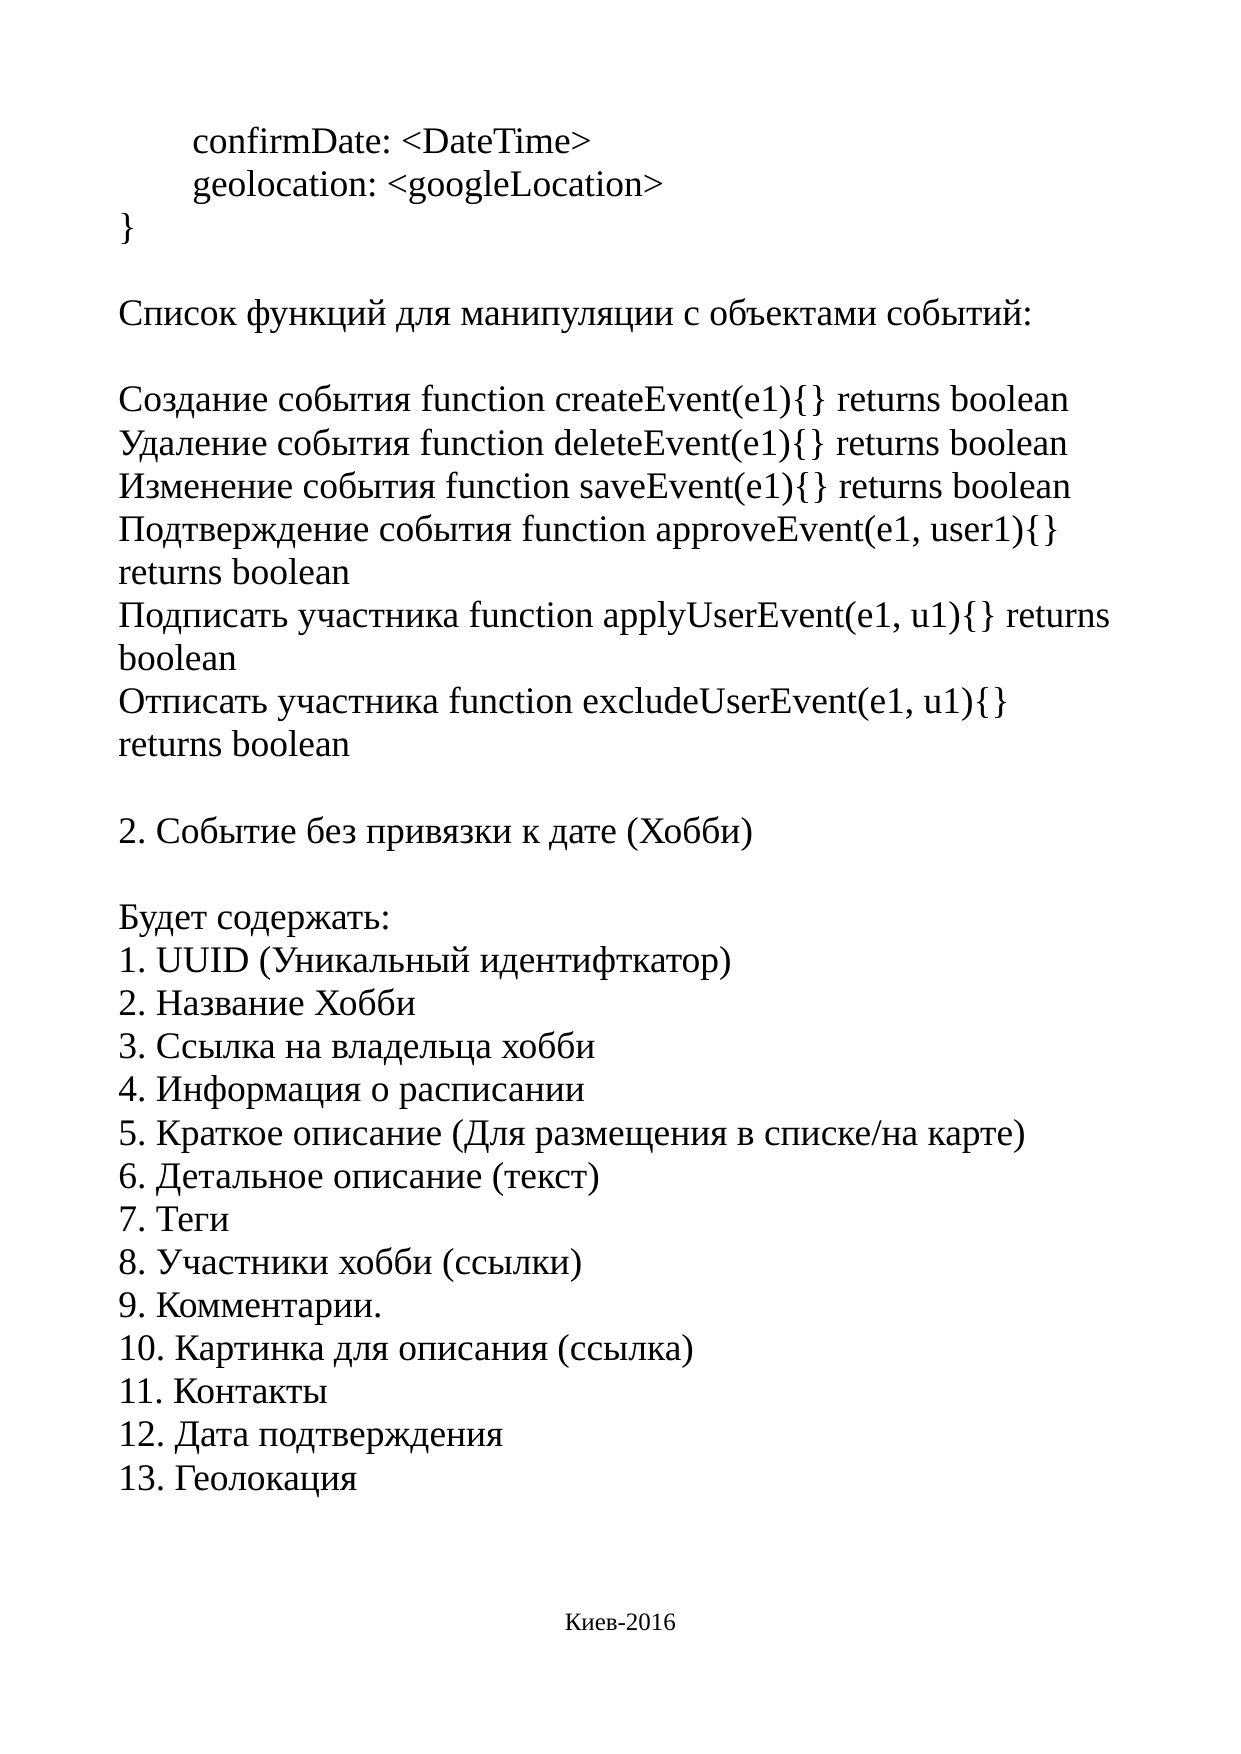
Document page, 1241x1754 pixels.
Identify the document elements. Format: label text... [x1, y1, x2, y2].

text 4. Информация о расписании [118, 1067, 1122, 1110]
text 2. Событие без привязки к дате (Хобби) [118, 808, 1122, 851]
text 5. Краткое описание (Для размещения в списке/на карте) [118, 1110, 1122, 1153]
text Создание события function createEvent(e1){} returns boolean [118, 377, 1122, 420]
text 13. Геолокация [118, 1455, 1122, 1498]
text 6. Детальное описание (текст) [118, 1153, 1122, 1196]
text 11. Контакты [118, 1369, 1122, 1412]
text 10. Картинка для описания (ссылка) [118, 1326, 1122, 1369]
text Список функций для манипуляции с объектами событий: [118, 291, 1122, 334]
text } [118, 204, 1122, 247]
text 8. Участники хобби (ссылки) [118, 1239, 1122, 1282]
text Подтверждение события function approveEvent(e1, user1){} returns boolean [118, 506, 1122, 592]
text Отписать участника function excludeUserEvent(e1, u1){} returns boolean [118, 679, 1122, 765]
text 9. Комментарии. [118, 1282, 1122, 1326]
text 7. Теги [118, 1196, 1122, 1239]
text Будет содержать: [118, 894, 1122, 937]
text 2. Название Хобби [118, 981, 1122, 1024]
text 3. Ссылка на владельца хобби [118, 1024, 1122, 1067]
text 12. Дата подтверждения [118, 1412, 1122, 1455]
text confirmDate: <DateTime> [118, 118, 1122, 161]
text Изменение события function saveEvent(e1){} returns boolean [118, 463, 1122, 506]
text geolocation: <googleLocation> [118, 161, 1122, 204]
text 1. UUID (Уникальный идентифткатор) [118, 937, 1122, 981]
text Подписать участника function applyUserEvent(e1, u1){} returns boolean [118, 592, 1122, 679]
text Удаление события function deleteEvent(e1){} returns boolean [118, 420, 1122, 463]
